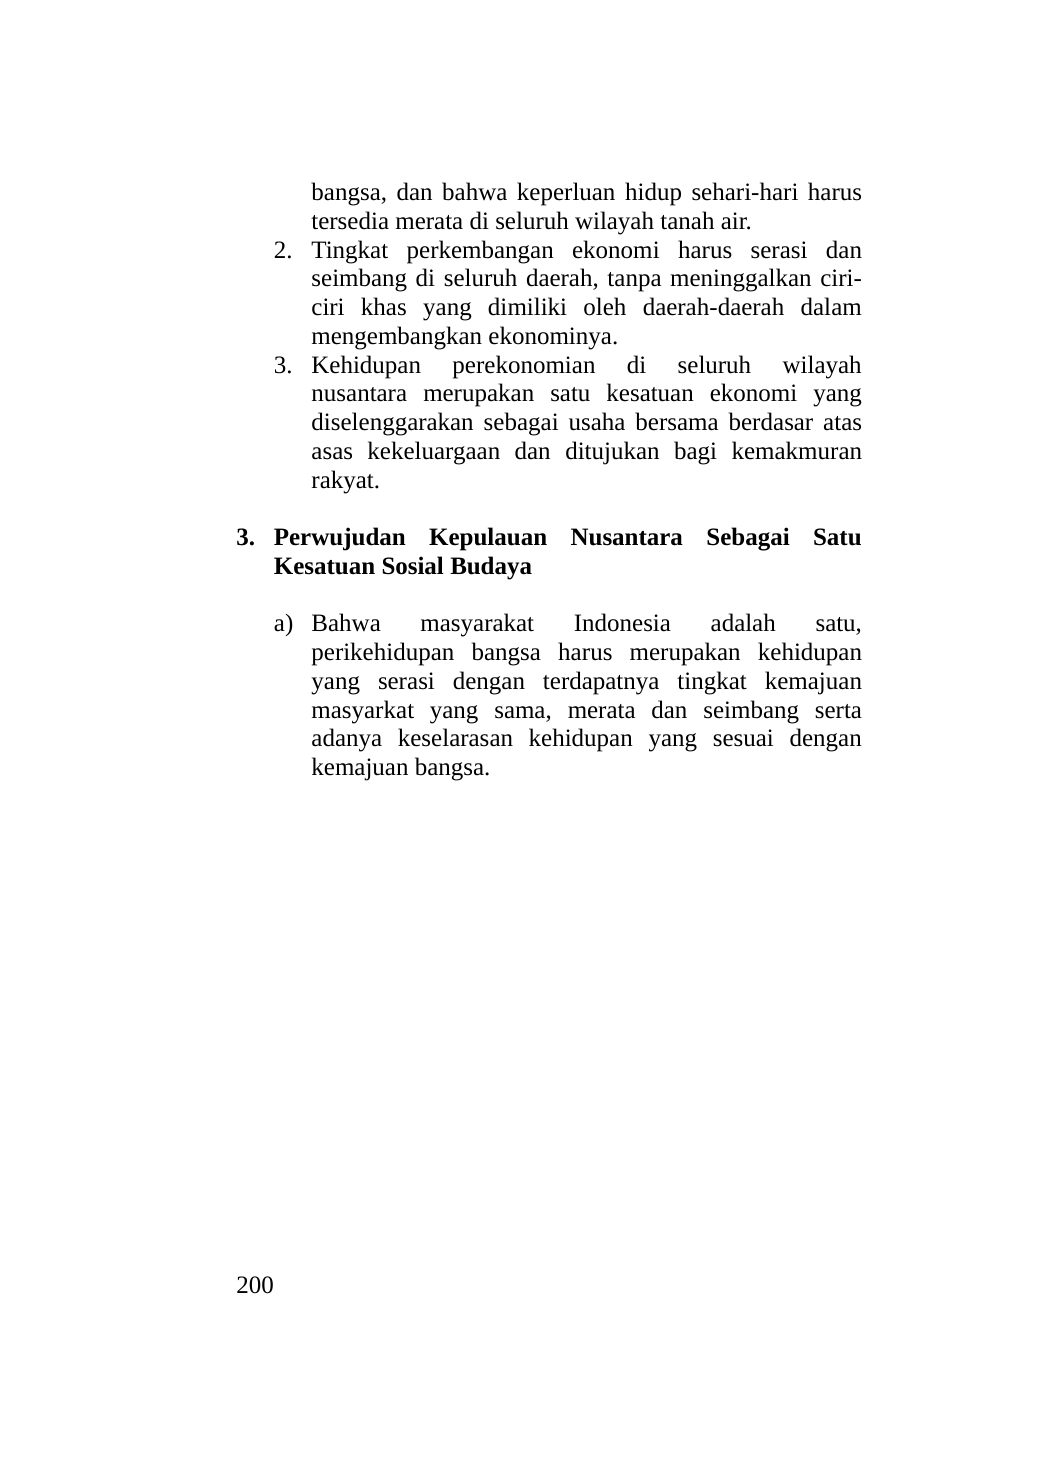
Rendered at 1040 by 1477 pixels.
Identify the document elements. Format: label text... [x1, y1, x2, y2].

list Perwujudan Kepulauan Nusantara Sebagai Satu Kesatuan Sosial Budaya [236, 522, 862, 580]
list Bahwa masyarakat Indonesia adalah satu, perikehidupan bangsa harus merupakan kehidupan yang serasi dengan terdapatnya tingkat kemajuan masyarkat yang sama, merata dan seimbang serta adanya keselarasan kehidupan yang sesuai dengan kemajuan bangsa. [274, 608, 862, 781]
list bangsa, dan bahwa keperluan hidup sehari-hari harus tersedia merata di seluruh wilayah tanah air. [274, 177, 862, 235]
list Kehidupan perekonomian di seluruh wilayah nusantara merupakan satu kesatuan ekonomi yang diselenggarakan sebagai usaha bersama berdasar atas asas kekeluargaan dan ditujukan bagi kemakmuran rakyat. [274, 350, 862, 493]
list Tingkat perkembangan ekonomi harus serasi dan seimbang di seluruh daerah, tanpa meninggalkan ciri-ciri khas yang dimiliki oleh daerah-daerah dalam mengembangkan ekonominya. [274, 235, 862, 350]
